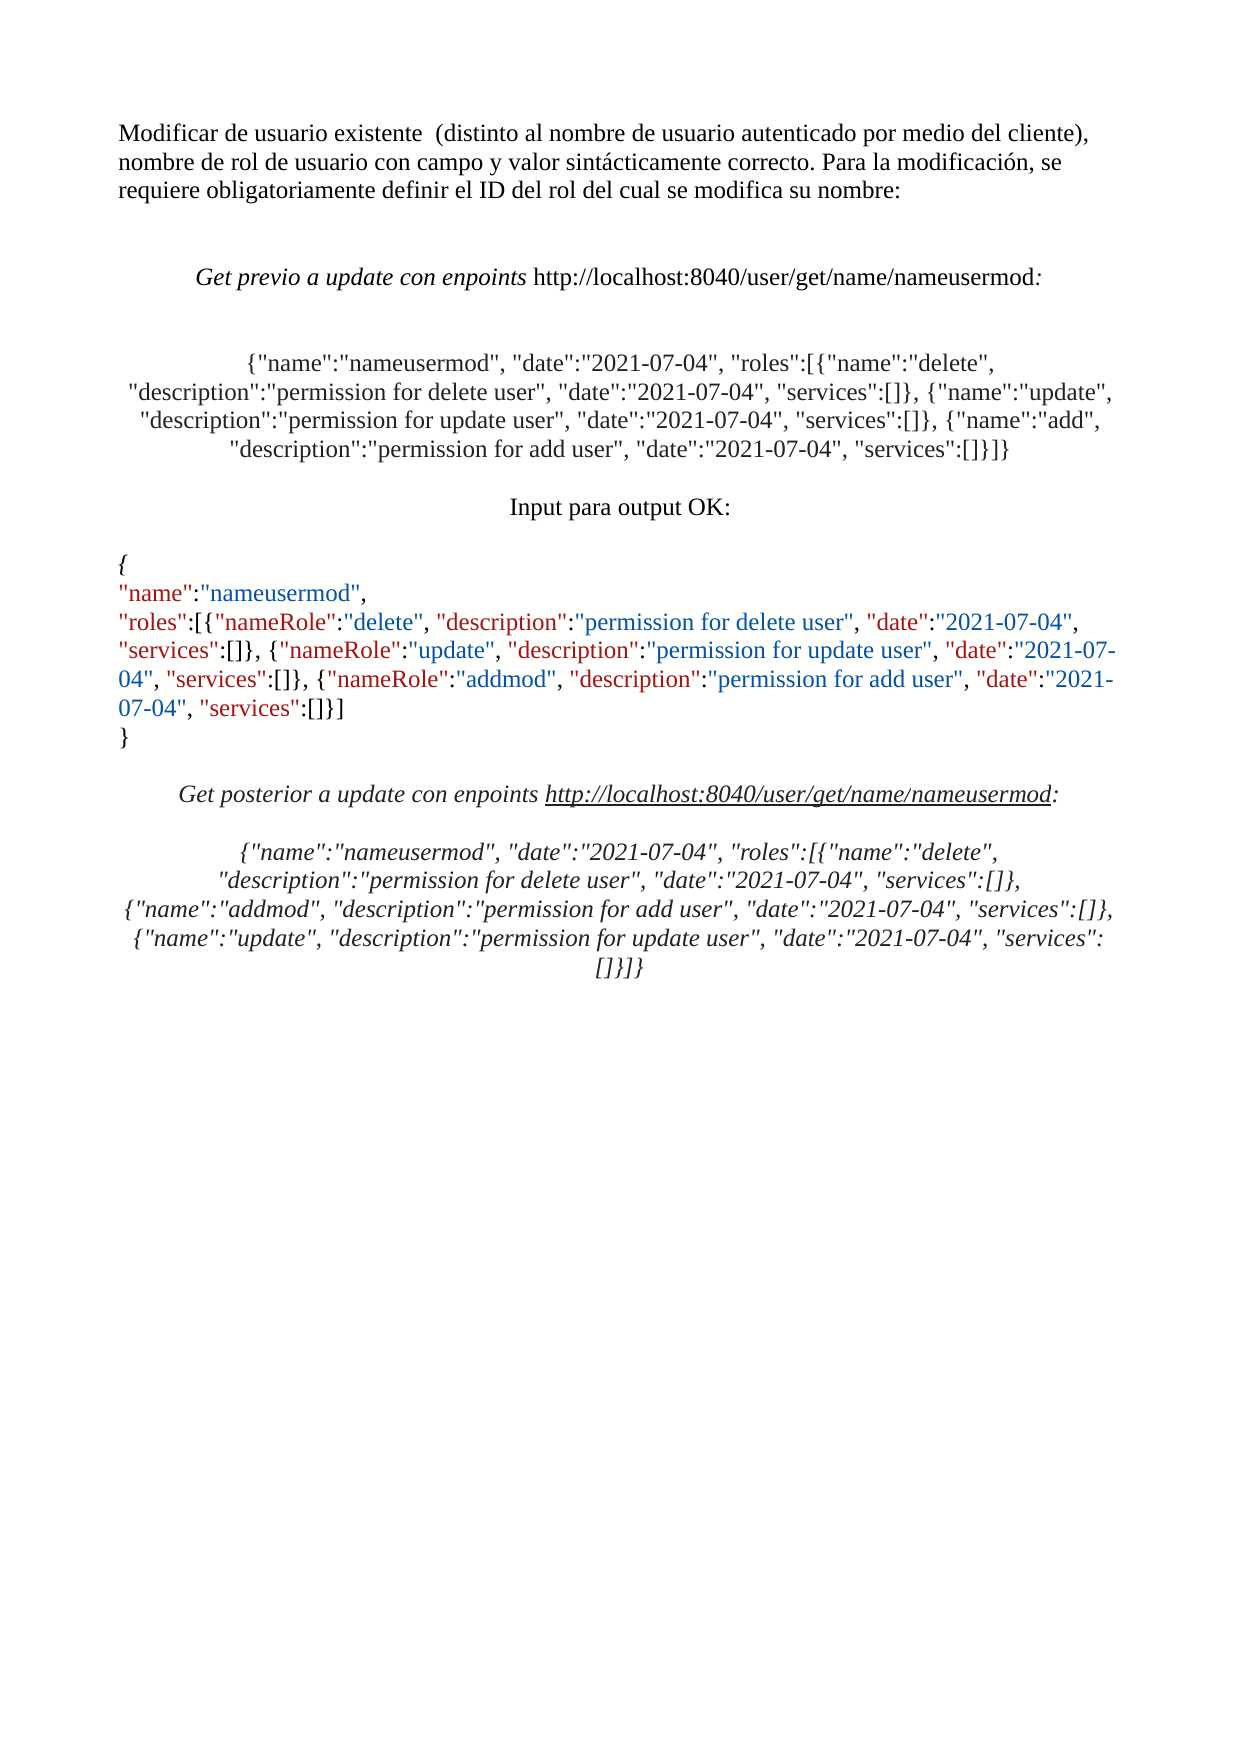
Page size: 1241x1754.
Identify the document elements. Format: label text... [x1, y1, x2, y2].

text {"name":"nameusermod", "date":"2021-07-04", "roles":[{"name":"delete", "description":"permission for delete user", "date":"2021-07-04", "services":[]}, {"name":"update", "description":"permission for update user", "date":"2021-07-04", "services":[]}, {"name":"add", "description":"permission for add user", "date":"2021-07-04", "services":[]}]} [118, 348, 1122, 463]
text } [118, 722, 1122, 751]
text {"name":"nameusermod", "date":"2021-07-04", "roles":[{"name":"delete", "description":"permission for delete user", "date":"2021-07-04", "services":[]}, {"name":"addmod", "description":"permission for add user", "date":"2021-07-04", "services":[]}, {"name":"update", "description":"permission for update user", "date":"2021-07-04", "services":[]}]} [118, 837, 1122, 981]
text Modificar de usuario existente (distinto al nombre de usuario autenticado por medio del cliente), nombre de rol de usuario con campo y valor sintácticamente correcto. Para la modificación, se requiere obligatoriamente definir el ID del rol del cual se modifica su nombre: [118, 118, 1122, 204]
text { [118, 549, 1122, 578]
text "name":"nameusermod", [118, 578, 1122, 607]
text Get posterior a update con enpoints http://localhost:8040/user/get/name/nameusermod: [118, 779, 1122, 808]
text "roles":[{"nameRole":"delete", "description":"permission for delete user", "date":"2021-07-04", "services":[]}, {"nameRole":"update", "description":"permission for update user", "date":"2021-07-04", "services":[]}, {"nameRole":"addmod", "description":"permission for add user", "date":"2021-07-04", "services":[]}] [118, 607, 1122, 722]
text Input para output OK: [118, 492, 1122, 521]
text Get previo a update con enpoints http://localhost:8040/user/get/name/nameusermod: [118, 262, 1122, 291]
